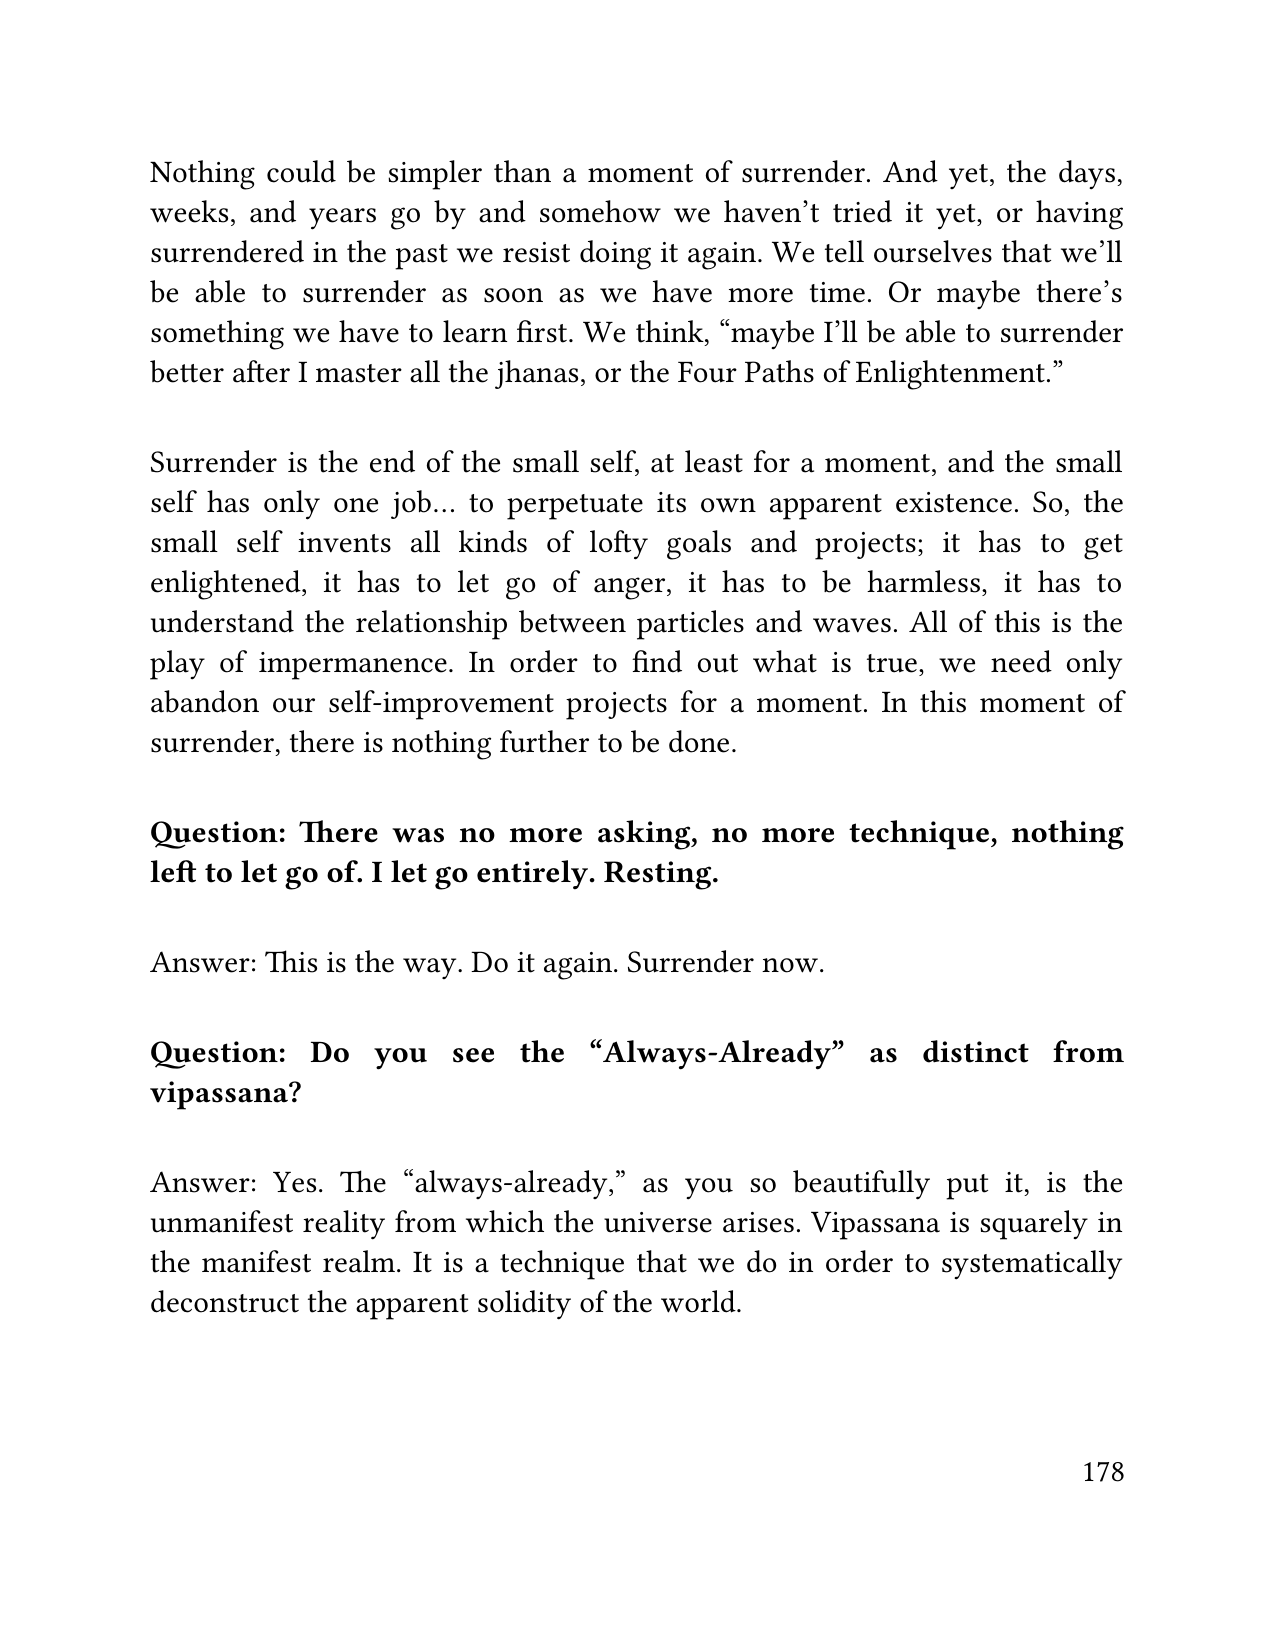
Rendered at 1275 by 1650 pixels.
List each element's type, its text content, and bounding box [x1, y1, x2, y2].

text Nothing could be simpler than a moment of surrender. And yet, the days, weeks, and years go by and somehow we haven’t tried it yet, or having surrendered in the past we resist doing it again. We tell ourselves that we’ll be able to surrender as soon as we have more time. Or maybe there’s something we have to learn first. We think, “maybe I’ll be able to surrender better after I master all the jhanas, or the Four Paths of Enlightenment.” [150, 150, 1125, 390]
text Surrender is the end of the small self, at least for a moment, and the small self has only one job… to perpetuate its own apparent existence. So, the small self invents all kinds of lofty goals and projects; it has to get enlightened, it has to let go of anger, it has to be harmless, it has to understand the relationship between particles and waves. All of this is the play of impermanence. In order to find out what is true, we need only abandon our self-improvement projects for a moment. In this moment of surrender, there is nothing further to be done. [150, 440, 1125, 760]
text Answer: This is the way. Do it again. Surrender now. [150, 940, 1125, 980]
text Answer: Yes. The “always-already,” as you so beautifully put it, is the unmanifest reality from which the universe arises. Vipassana is squarely in the manifest realm. It is a technique that we do in order to systematically deconstruct the apparent solidity of the world. [150, 1160, 1125, 1320]
text Question: There was no more asking, no more technique, nothing left to let go of. I let go entirely. Resting. [150, 810, 1125, 890]
text Question: Do you see the “Always-Already” as distinct from vipassana? [150, 1030, 1125, 1110]
